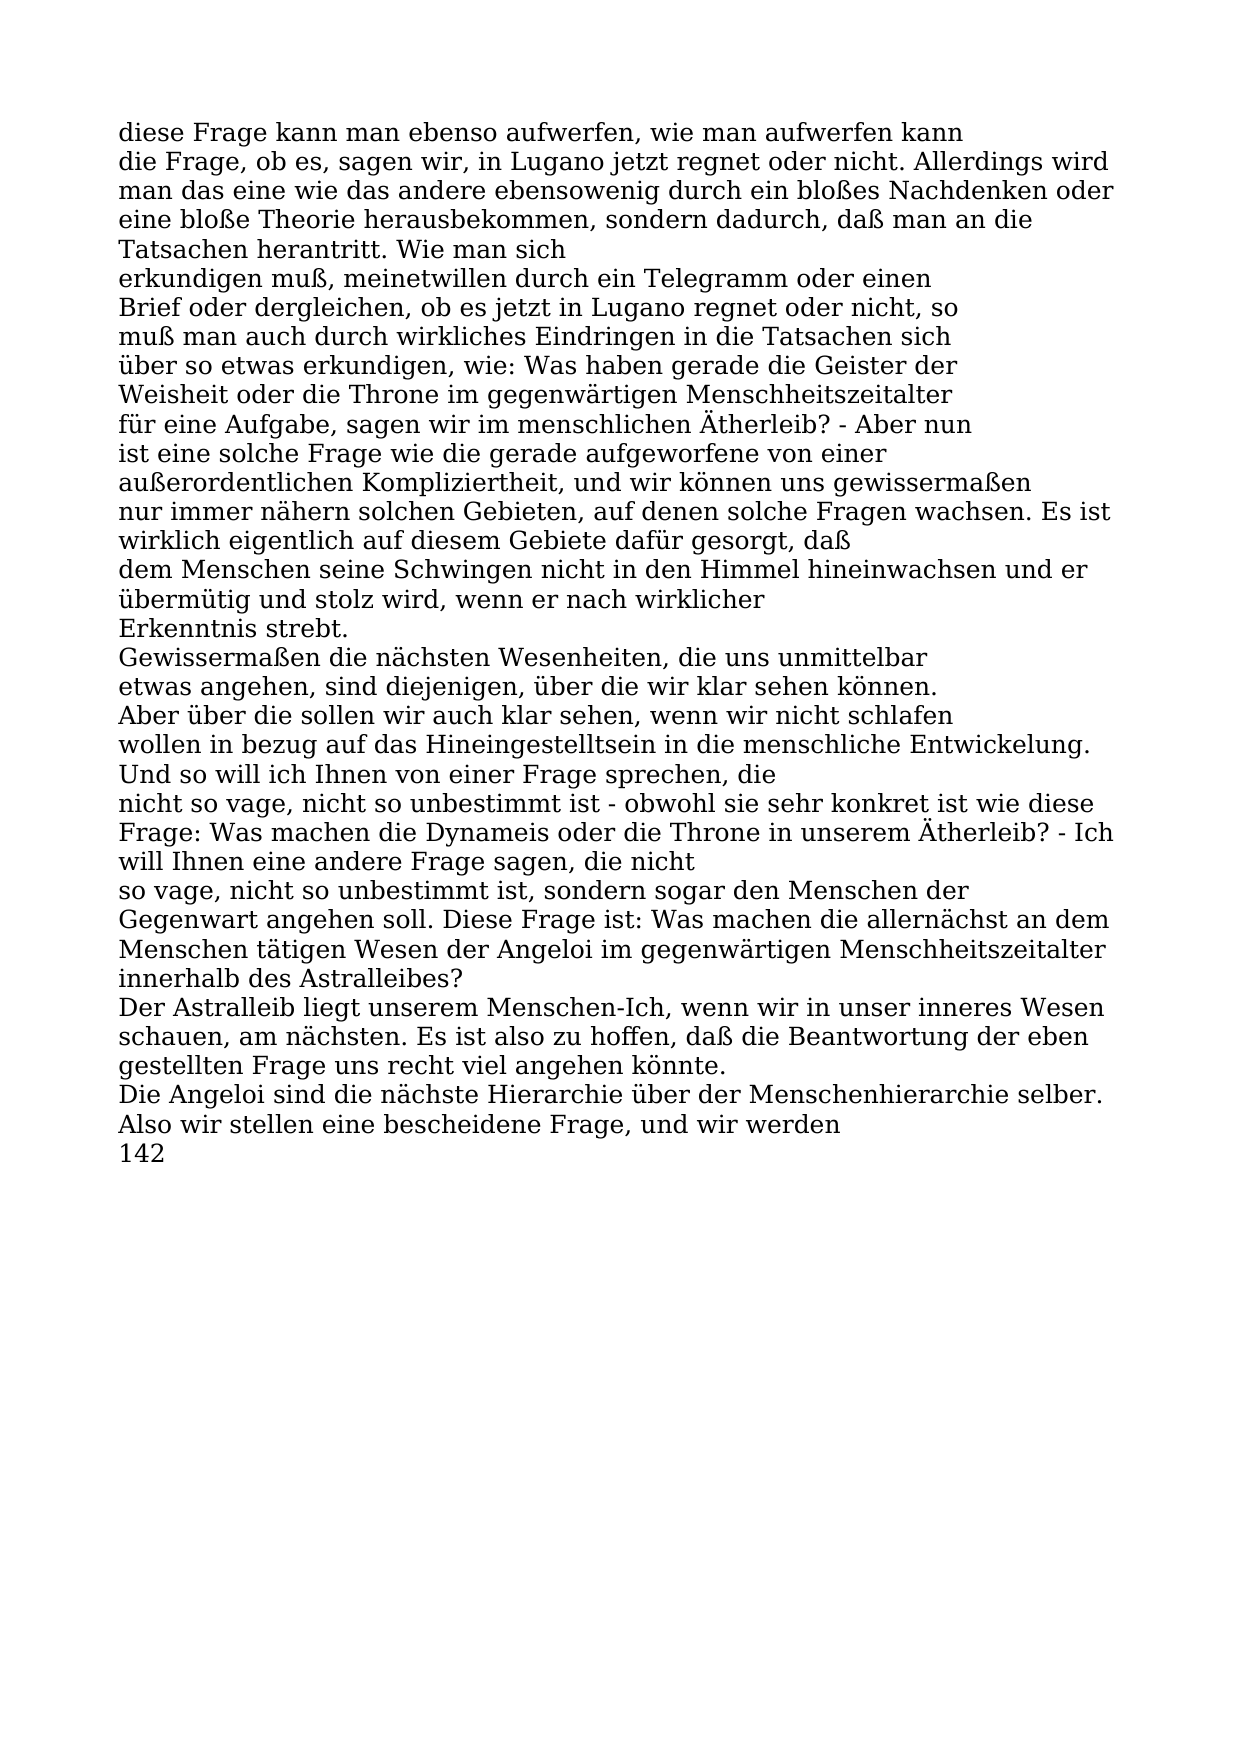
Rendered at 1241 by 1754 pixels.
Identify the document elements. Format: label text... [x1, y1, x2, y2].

text etwas angehen, sind diejenigen, über die wir klar sehen können. [118, 672, 1122, 701]
text Erkenntnis strebt. [118, 614, 1122, 643]
text so vage, nicht so unbestimmt ist, sondern sogar den Menschen der [118, 876, 1122, 906]
text über so etwas erkundigen, wie: Was haben gerade die Geister der [118, 351, 1122, 381]
text wollen in bezug auf das Hineingestelltsein in die menschliche Entwickelung. Und so will ich Ihnen von einer Frage sprechen, die [118, 731, 1122, 789]
text diese Frage kann man ebenso aufwerfen, wie man aufwerfen kann [118, 118, 1122, 147]
text dem Menschen seine Schwingen nicht in den Himmel hineinwachsen und er übermütig und stolz wird, wenn er nach wirklicher [118, 556, 1122, 614]
text Weisheit oder die Throne im gegenwärtigen Menschheitszeitalter [118, 381, 1122, 410]
text ist eine solche Frage wie die gerade aufgeworfene von einer außerordentlichen Kompliziertheit, und wir können uns gewissermaßen [118, 439, 1122, 497]
text nicht so vage, nicht so unbestimmt ist - obwohl sie sehr konkret ist wie diese Frage: Was machen die Dynameis oder die Throne in unserem Ätherleib? - Ich will Ihnen eine andere Frage sagen, die nicht [118, 789, 1122, 876]
text 142 [118, 1139, 1122, 1168]
text die Frage, ob es, sagen wir, in Lugano jetzt regnet oder nicht. Allerdings wird man das eine wie das andere ebensowenig durch ein bloßes Nachdenken oder eine bloße Theorie herausbekommen, sondern dadurch, daß man an die Tatsachen herantritt. Wie man sich [118, 147, 1122, 264]
text Die Angeloi sind die nächste Hierarchie über der Menschenhierarchie selber. Also wir stellen eine bescheidene Frage, und wir werden [118, 1081, 1122, 1139]
text Aber über die sollen wir auch klar sehen, wenn wir nicht schlafen [118, 701, 1122, 731]
text Gegenwart angehen soll. Diese Frage ist: Was machen die allernächst an dem Menschen tätigen Wesen der Angeloi im gegenwärtigen Menschheitszeitalter innerhalb des Astralleibes? [118, 906, 1122, 993]
text Der Astralleib liegt unserem Menschen-Ich, wenn wir in unser inneres Wesen schauen, am nächsten. Es ist also zu hoffen, daß die Beantwortung der eben gestellten Frage uns recht viel angehen könnte. [118, 993, 1122, 1081]
text erkundigen muß, meinetwillen durch ein Telegramm oder einen [118, 264, 1122, 293]
text für eine Aufgabe, sagen wir im menschlichen Ätherleib? - Aber nun [118, 410, 1122, 439]
text muß man auch durch wirkliches Eindringen in die Tatsachen sich [118, 322, 1122, 351]
text nur immer nähern solchen Gebieten, auf denen solche Fragen wachsen. Es ist wirklich eigentlich auf diesem Gebiete dafür gesorgt, daß [118, 497, 1122, 556]
text Brief oder dergleichen, ob es jetzt in Lugano regnet oder nicht, so [118, 293, 1122, 322]
text Gewissermaßen die nächsten Wesenheiten, die uns unmittelbar [118, 643, 1122, 672]
